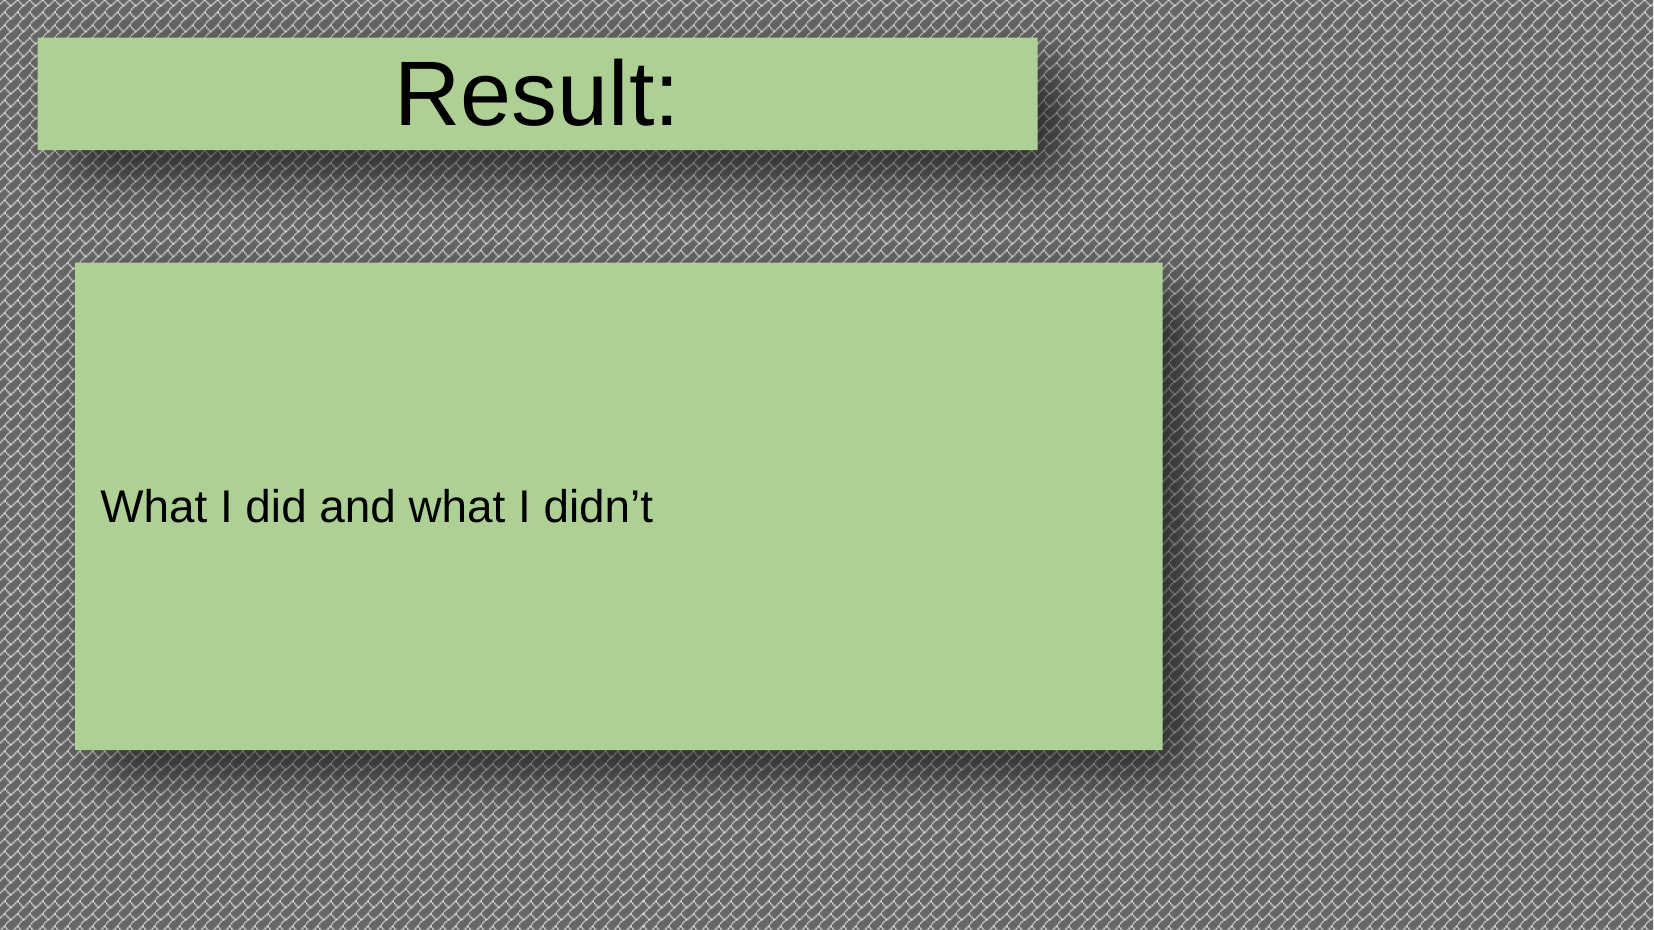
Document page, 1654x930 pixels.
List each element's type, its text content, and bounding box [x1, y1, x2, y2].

title Result: [37, 37, 1038, 151]
title What I did and what I didn’t [75, 262, 1163, 751]
picture [0, 0, 1654, 930]
